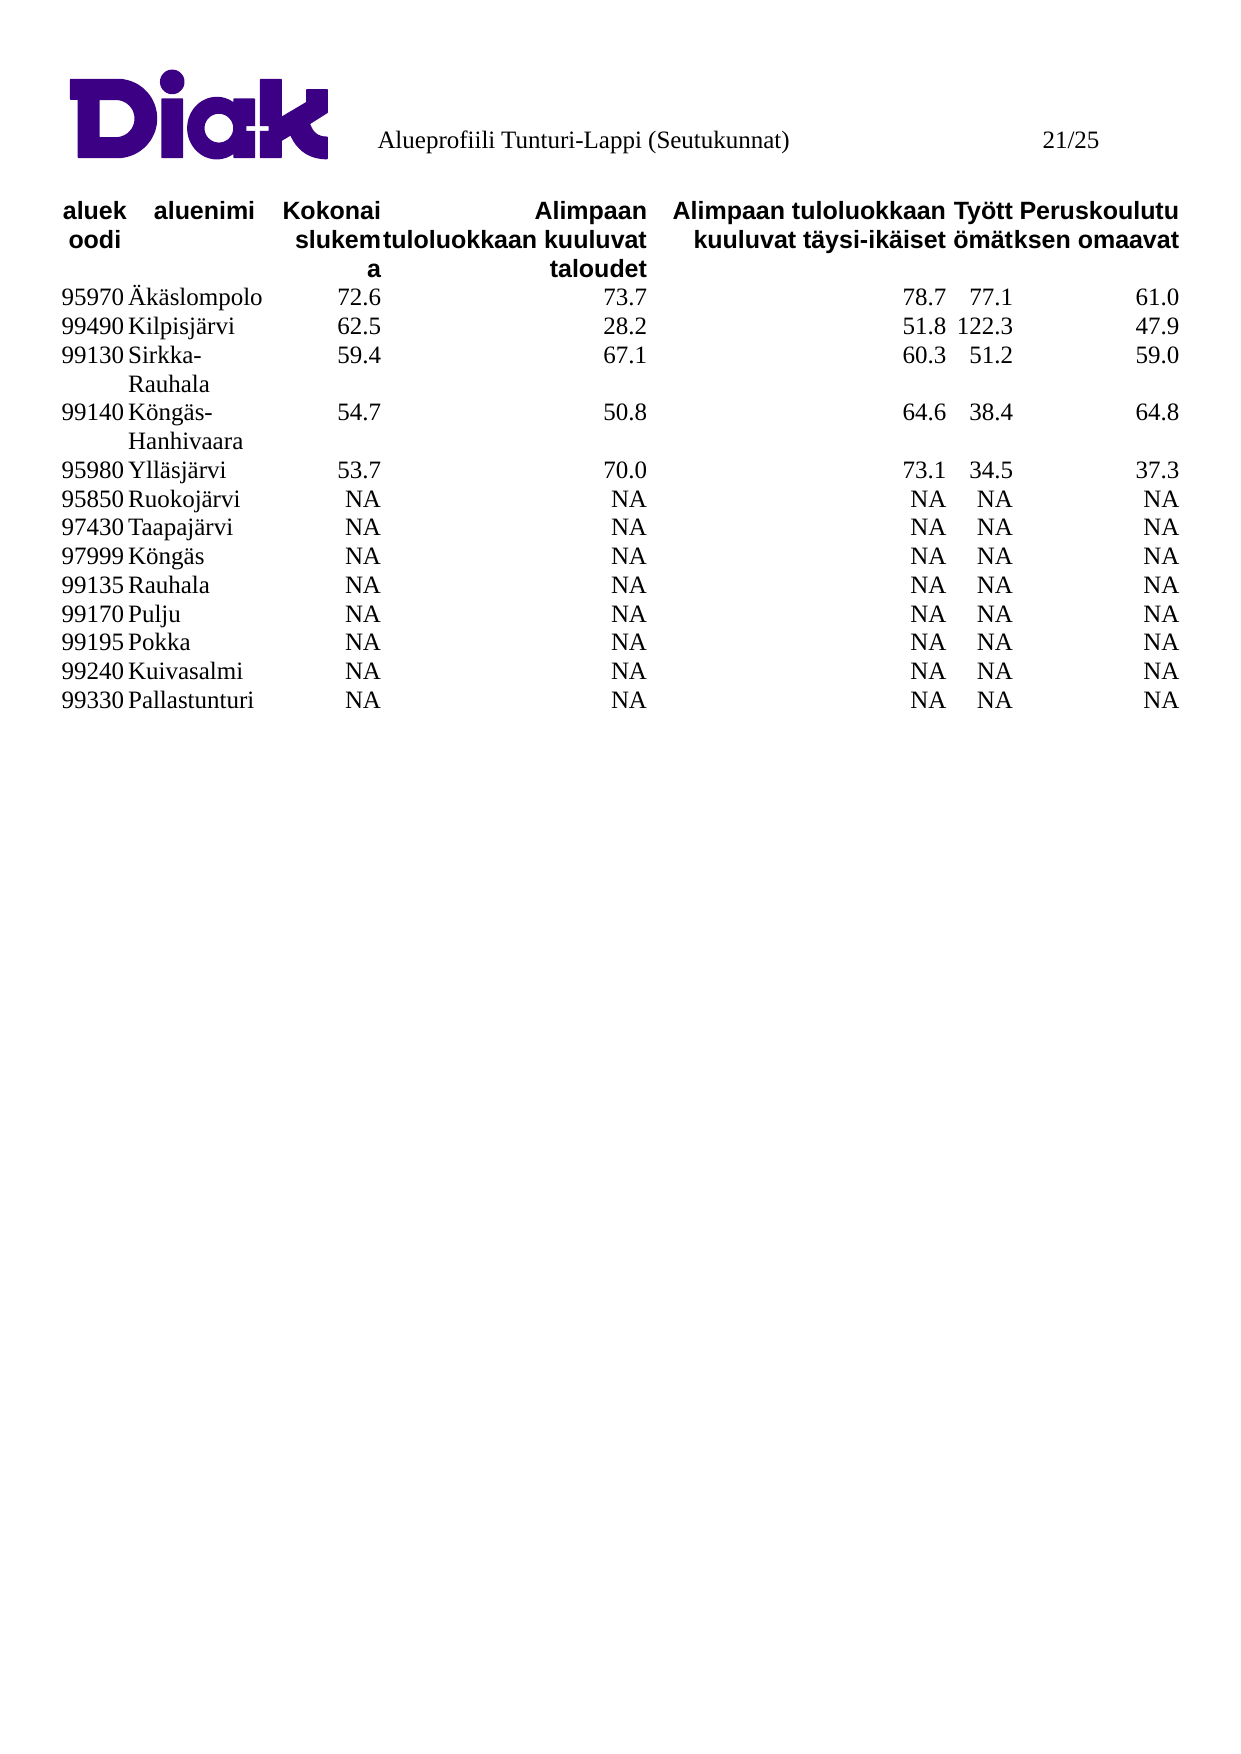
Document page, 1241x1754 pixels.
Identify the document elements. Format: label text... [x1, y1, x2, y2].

table_cell 73.7 [381, 283, 647, 311]
table_cell 122.3 [946, 311, 1013, 340]
table_cell 95850 [61, 484, 128, 512]
table_cell 77.1 [946, 283, 1013, 311]
table_cell 64.6 [647, 398, 946, 455]
table_cell NA [381, 599, 647, 627]
table_cell 64.8 [1013, 398, 1179, 455]
table_cell NA [647, 685, 946, 714]
table_cell Kilpisjärvi [128, 311, 281, 340]
table_cell 95980 [61, 455, 128, 484]
table_cell Köngäs [128, 541, 281, 570]
table_cell NA [281, 685, 381, 714]
table_header Alimpaan tuloluokkaan kuuluvat täysi-ikäiset [647, 196, 946, 282]
table_cell NA [381, 628, 647, 656]
table_cell NA [647, 513, 946, 541]
table_cell 72.6 [281, 283, 381, 311]
table_cell Ylläsjärvi [128, 455, 281, 484]
table_cell 50.8 [381, 398, 647, 455]
table_cell NA [946, 541, 1013, 570]
table_cell NA [281, 570, 381, 599]
table_cell 47.9 [1013, 311, 1179, 340]
table_cell 51.2 [946, 340, 1013, 397]
table_cell NA [1013, 484, 1179, 512]
table_header aluekoodi [61, 196, 128, 282]
table_cell NA [647, 541, 946, 570]
table_cell NA [381, 656, 647, 685]
table_cell NA [647, 599, 946, 627]
table_cell NA [281, 656, 381, 685]
table_cell Sirkka-Rauhala [128, 340, 281, 397]
table_cell 99135 [61, 570, 128, 599]
table_cell 99140 [61, 398, 128, 455]
table_cell Pokka [128, 628, 281, 656]
table_cell 59.4 [281, 340, 381, 397]
table_header Kokonaislukema [281, 196, 381, 282]
table_cell 38.4 [946, 398, 1013, 455]
table_cell 99330 [61, 685, 128, 714]
table_cell 28.2 [381, 311, 647, 340]
table_cell 61.0 [1013, 283, 1179, 311]
table_cell 51.8 [647, 311, 946, 340]
table_cell NA [946, 599, 1013, 627]
table_cell NA [1013, 513, 1179, 541]
table_cell Taapajärvi [128, 513, 281, 541]
table_cell Rauhala [128, 570, 281, 599]
table_cell 34.5 [946, 455, 1013, 484]
table_cell NA [946, 685, 1013, 714]
table_cell NA [946, 484, 1013, 512]
table_header Alimpaan tuloluokkaan kuuluvat taloudet [381, 196, 647, 282]
table_cell NA [381, 685, 647, 714]
table_cell NA [647, 628, 946, 656]
table_cell 62.5 [281, 311, 381, 340]
table_cell 99240 [61, 656, 128, 685]
table_header aluenimi [128, 196, 281, 282]
table_cell 54.7 [281, 398, 381, 455]
table_cell 67.1 [381, 340, 647, 397]
table_cell NA [647, 570, 946, 599]
table_cell NA [381, 484, 647, 512]
table_cell NA [647, 484, 946, 512]
table_cell NA [1013, 570, 1179, 599]
table_cell 73.1 [647, 455, 946, 484]
table_cell NA [647, 656, 946, 685]
table_cell Ruokojärvi [128, 484, 281, 512]
table_cell Pulju [128, 599, 281, 627]
table_cell 59.0 [1013, 340, 1179, 397]
table_cell 99170 [61, 599, 128, 627]
table_cell 99195 [61, 628, 128, 656]
table_cell 53.7 [281, 455, 381, 484]
table_cell NA [1013, 656, 1179, 685]
table_cell NA [381, 513, 647, 541]
table_cell NA [281, 628, 381, 656]
table_cell 99490 [61, 311, 128, 340]
table_cell NA [946, 656, 1013, 685]
table_cell NA [281, 484, 381, 512]
table_cell NA [381, 570, 647, 599]
table_header Peruskoulutuksen omaavat [1013, 196, 1179, 282]
table_cell 70.0 [381, 455, 647, 484]
table_cell Äkäslompolo [128, 283, 281, 311]
table_cell NA [281, 513, 381, 541]
table_cell 97430 [61, 513, 128, 541]
table_cell NA [946, 513, 1013, 541]
table_cell Köngäs-Hanhivaara [128, 398, 281, 455]
table_cell NA [946, 628, 1013, 656]
table_cell 95970 [61, 283, 128, 311]
table_cell 97999 [61, 541, 128, 570]
table_cell 78.7 [647, 283, 946, 311]
table_cell NA [1013, 541, 1179, 570]
table_cell NA [281, 541, 381, 570]
table_cell 37.3 [1013, 455, 1179, 484]
table_cell NA [1013, 628, 1179, 656]
table_header Työttömät [946, 196, 1013, 282]
table_cell Kuivasalmi [128, 656, 281, 685]
table_cell NA [281, 599, 381, 627]
table_cell NA [946, 570, 1013, 599]
table_cell Pallastunturi [128, 685, 281, 714]
table_cell 99130 [61, 340, 128, 397]
table_cell NA [1013, 599, 1179, 627]
table_cell NA [1013, 685, 1179, 714]
table_cell 60.3 [647, 340, 946, 397]
table_cell NA [381, 541, 647, 570]
